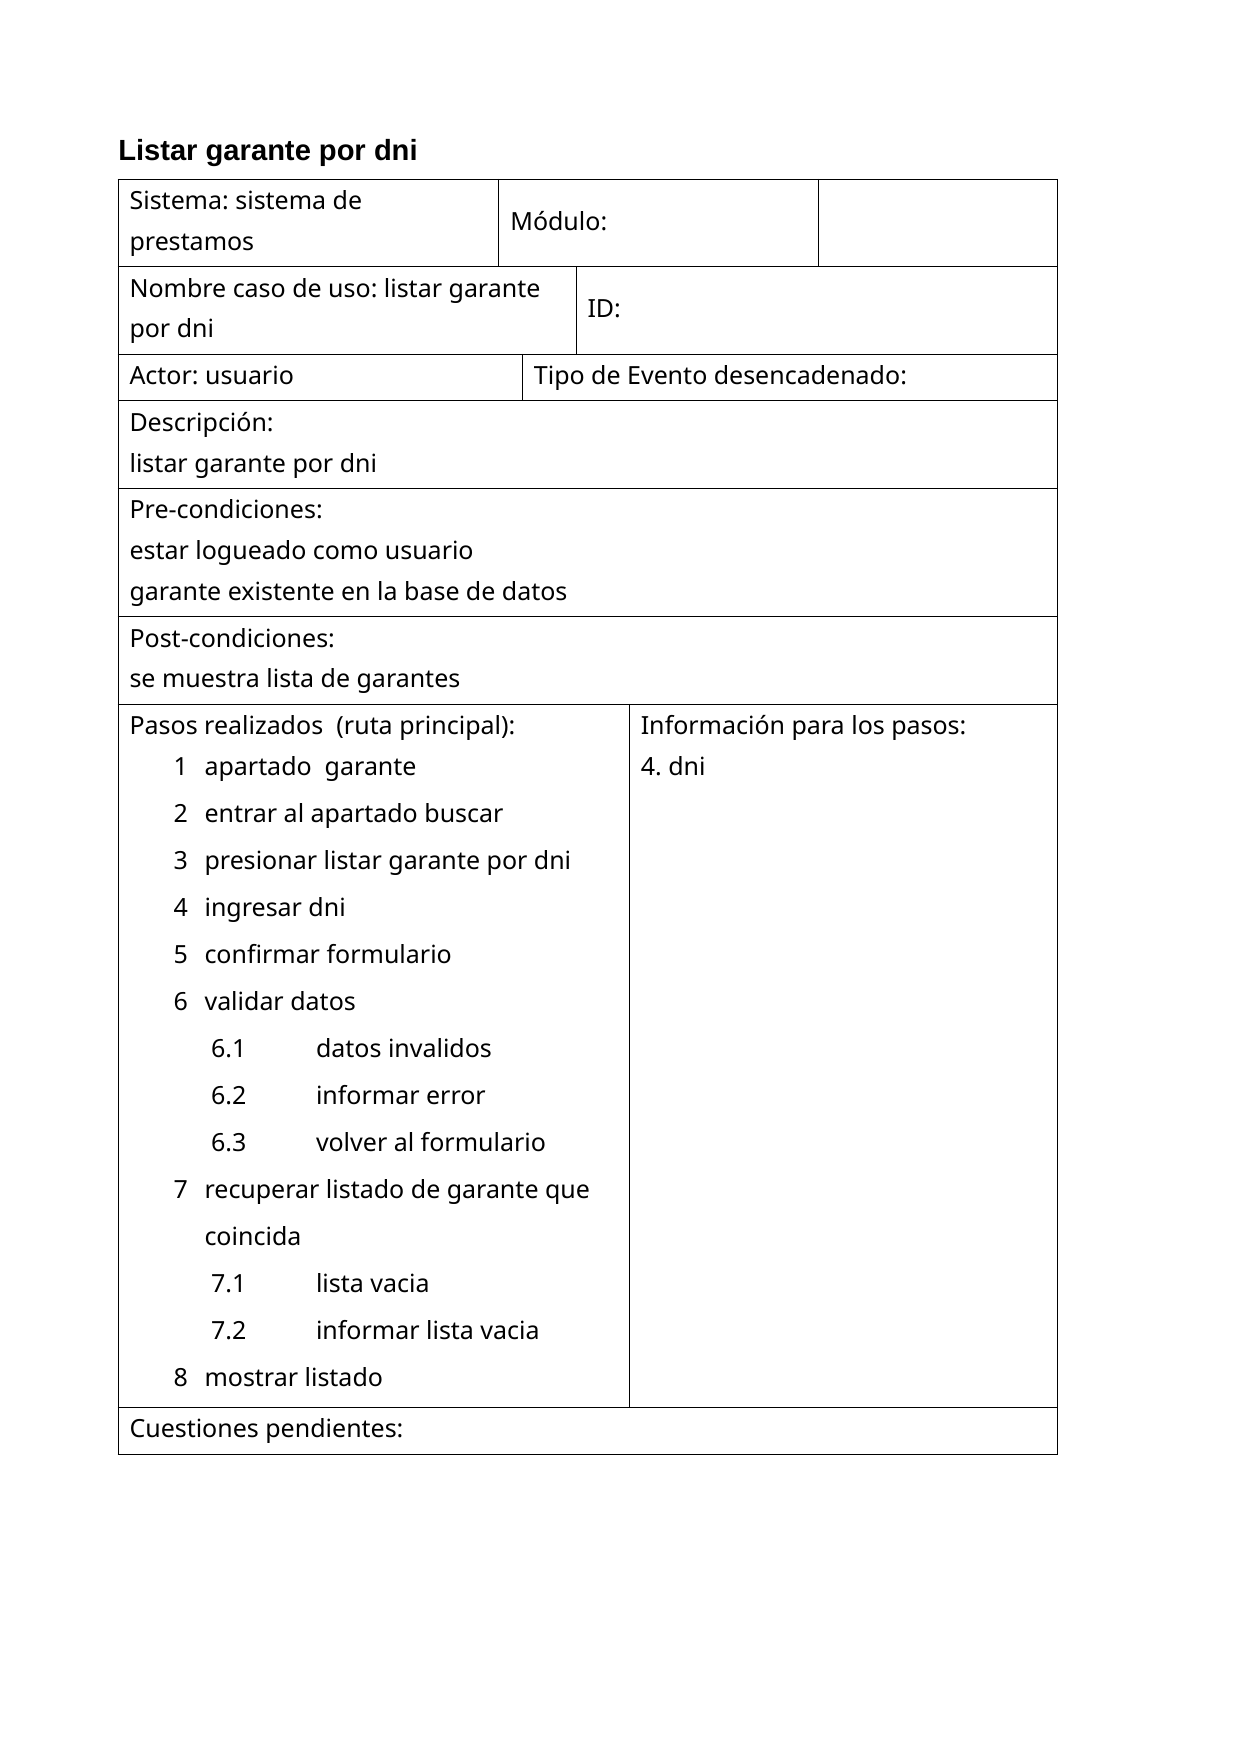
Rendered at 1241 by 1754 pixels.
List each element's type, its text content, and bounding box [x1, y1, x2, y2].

table_header Sistema: sistema de prestamos [119, 180, 498, 266]
table_header Módulo: [499, 180, 818, 266]
table_cell Información para los pasos: 4. dni [630, 705, 1057, 1407]
table_cell Tipo de Evento desencadenado: [523, 355, 1057, 400]
table_cell Pre-condiciones: estar logueado como usuario garante existente en la base de datos [119, 489, 1057, 616]
table_cell Cuestiones pendientes: [119, 1408, 1057, 1454]
table_header [819, 180, 1057, 266]
table_cell Pasos realizados (ruta principal): apartado garante entrar al apartado buscar presionar listar garante por dni ingresar dni confirmar formulario validar datos datos invalidos informar error volver al formulario recuperar listado de garante que coincida lista vacia informar lista vacia mostrar listado [119, 705, 629, 1407]
subtitle Listar garante por dni [118, 133, 1122, 166]
table_cell Descripción: listar garante por dni [119, 401, 1057, 488]
table_cell Nombre caso de uso: listar garante por dni [119, 267, 576, 354]
table_cell Actor: usuario [119, 355, 522, 400]
table_cell Post-condiciones: se muestra lista de garantes [119, 617, 1057, 704]
table_cell ID: [577, 267, 1057, 354]
